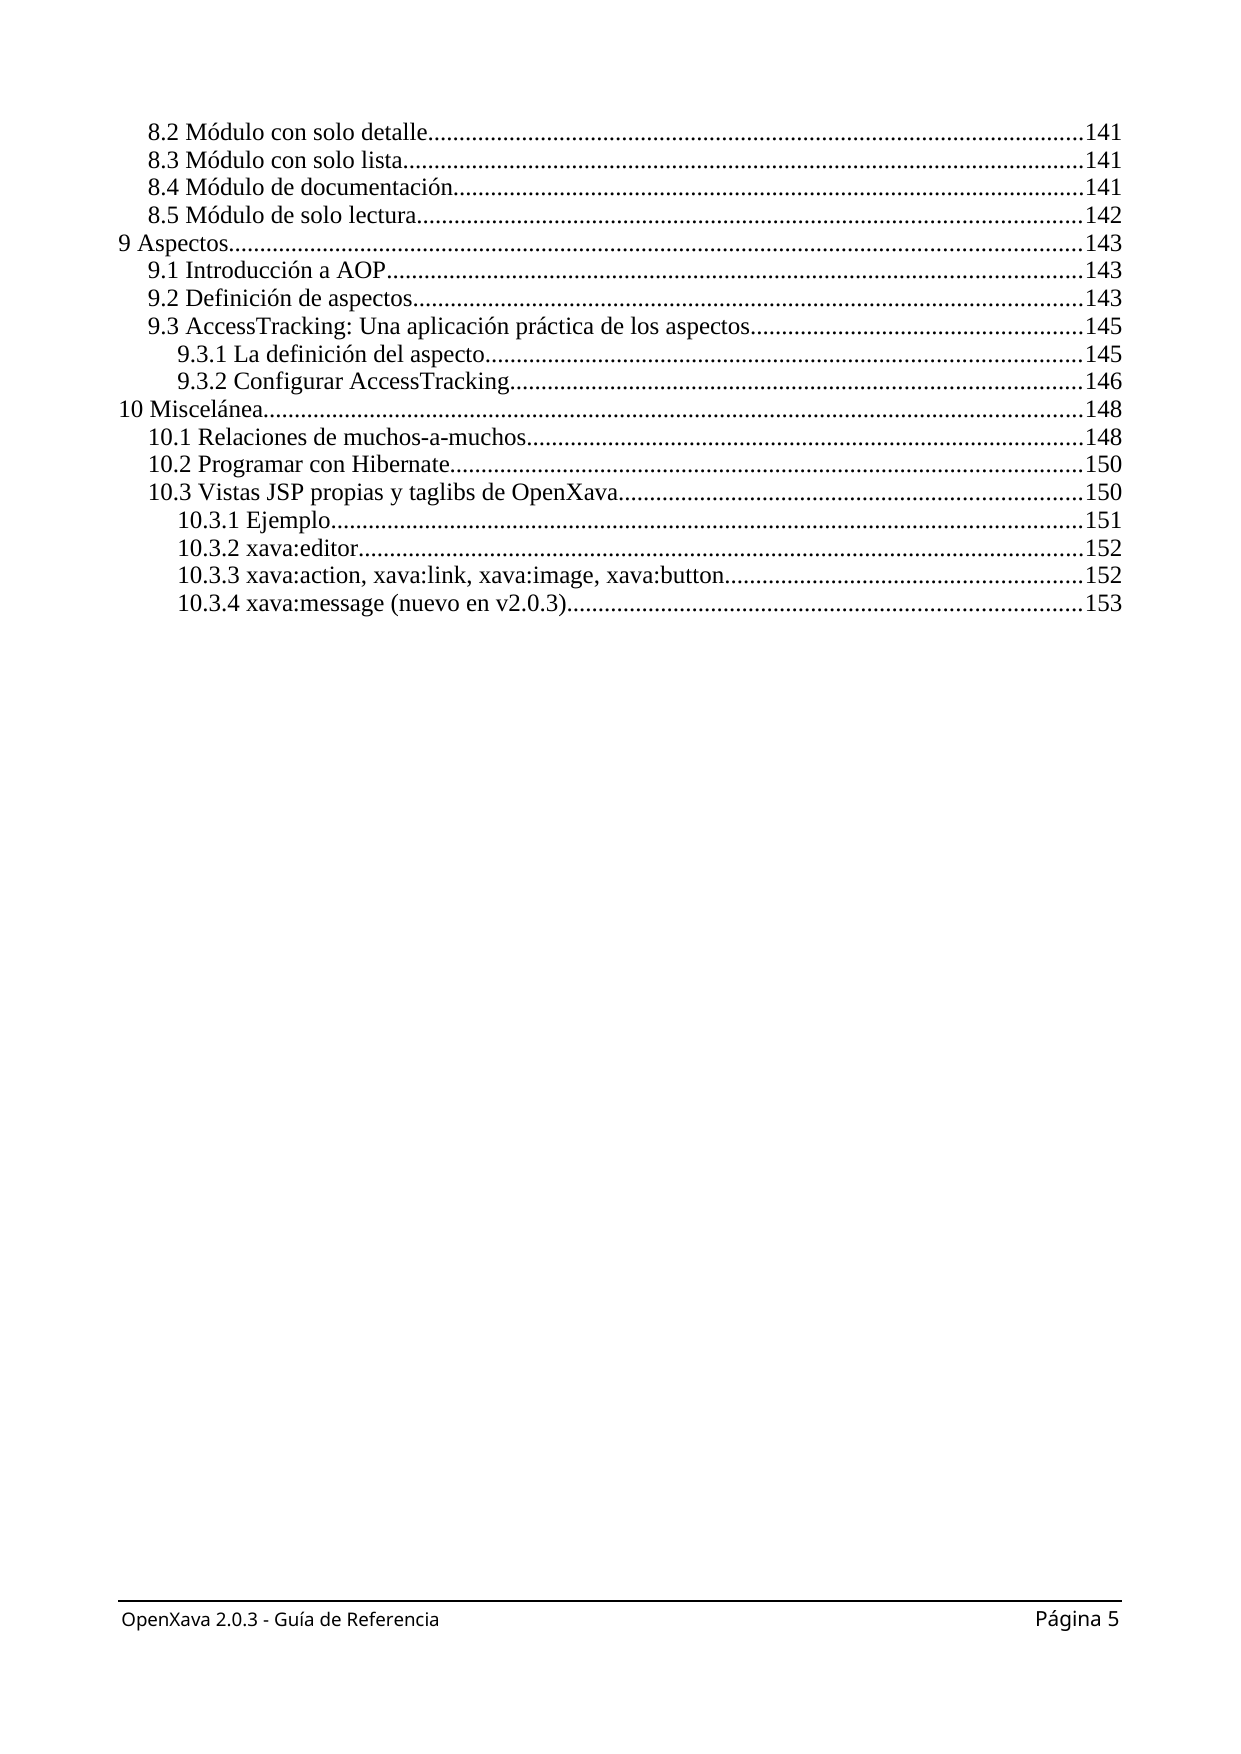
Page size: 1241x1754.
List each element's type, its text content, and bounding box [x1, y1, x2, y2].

text 10.2 Programar con Hibernate 150 [148, 451, 1122, 478]
text 10.3 Vistas JSP propias y taglibs de OpenXava 150 [148, 478, 1122, 506]
text 9.3.1 La definición del aspecto 145 [177, 340, 1122, 367]
text 10.3.2 xava:editor 152 [177, 534, 1122, 561]
text 8.5 Módulo de solo lectura 142 [148, 201, 1122, 229]
text 8.4 Módulo de documentación 141 [148, 173, 1122, 201]
text 8.2 Módulo con solo detalle 141 [148, 118, 1122, 146]
text 8.3 Módulo con solo lista 141 [148, 146, 1122, 173]
text 9 Aspectos 143 [118, 229, 1122, 257]
text 9.1 Introducción a AOP 143 [148, 257, 1122, 284]
text 10.3.4 xava:message (nuevo en v2.0.3) 153 [177, 589, 1122, 617]
text 9.3.2 Configurar AccessTracking 146 [177, 367, 1122, 395]
text 10.3.3 xava:action, xava:link, xava:image, xava:button 152 [177, 561, 1122, 589]
text 10.1 Relaciones de muchos-a-muchos 148 [148, 423, 1122, 451]
text 9.3 AccessTracking: Una aplicación práctica de los aspectos 145 [148, 312, 1122, 340]
text 10.3.1 Ejemplo 151 [177, 506, 1122, 534]
text 10 Miscelánea 148 [118, 395, 1122, 423]
text 9.2 Definición de aspectos 143 [148, 284, 1122, 312]
